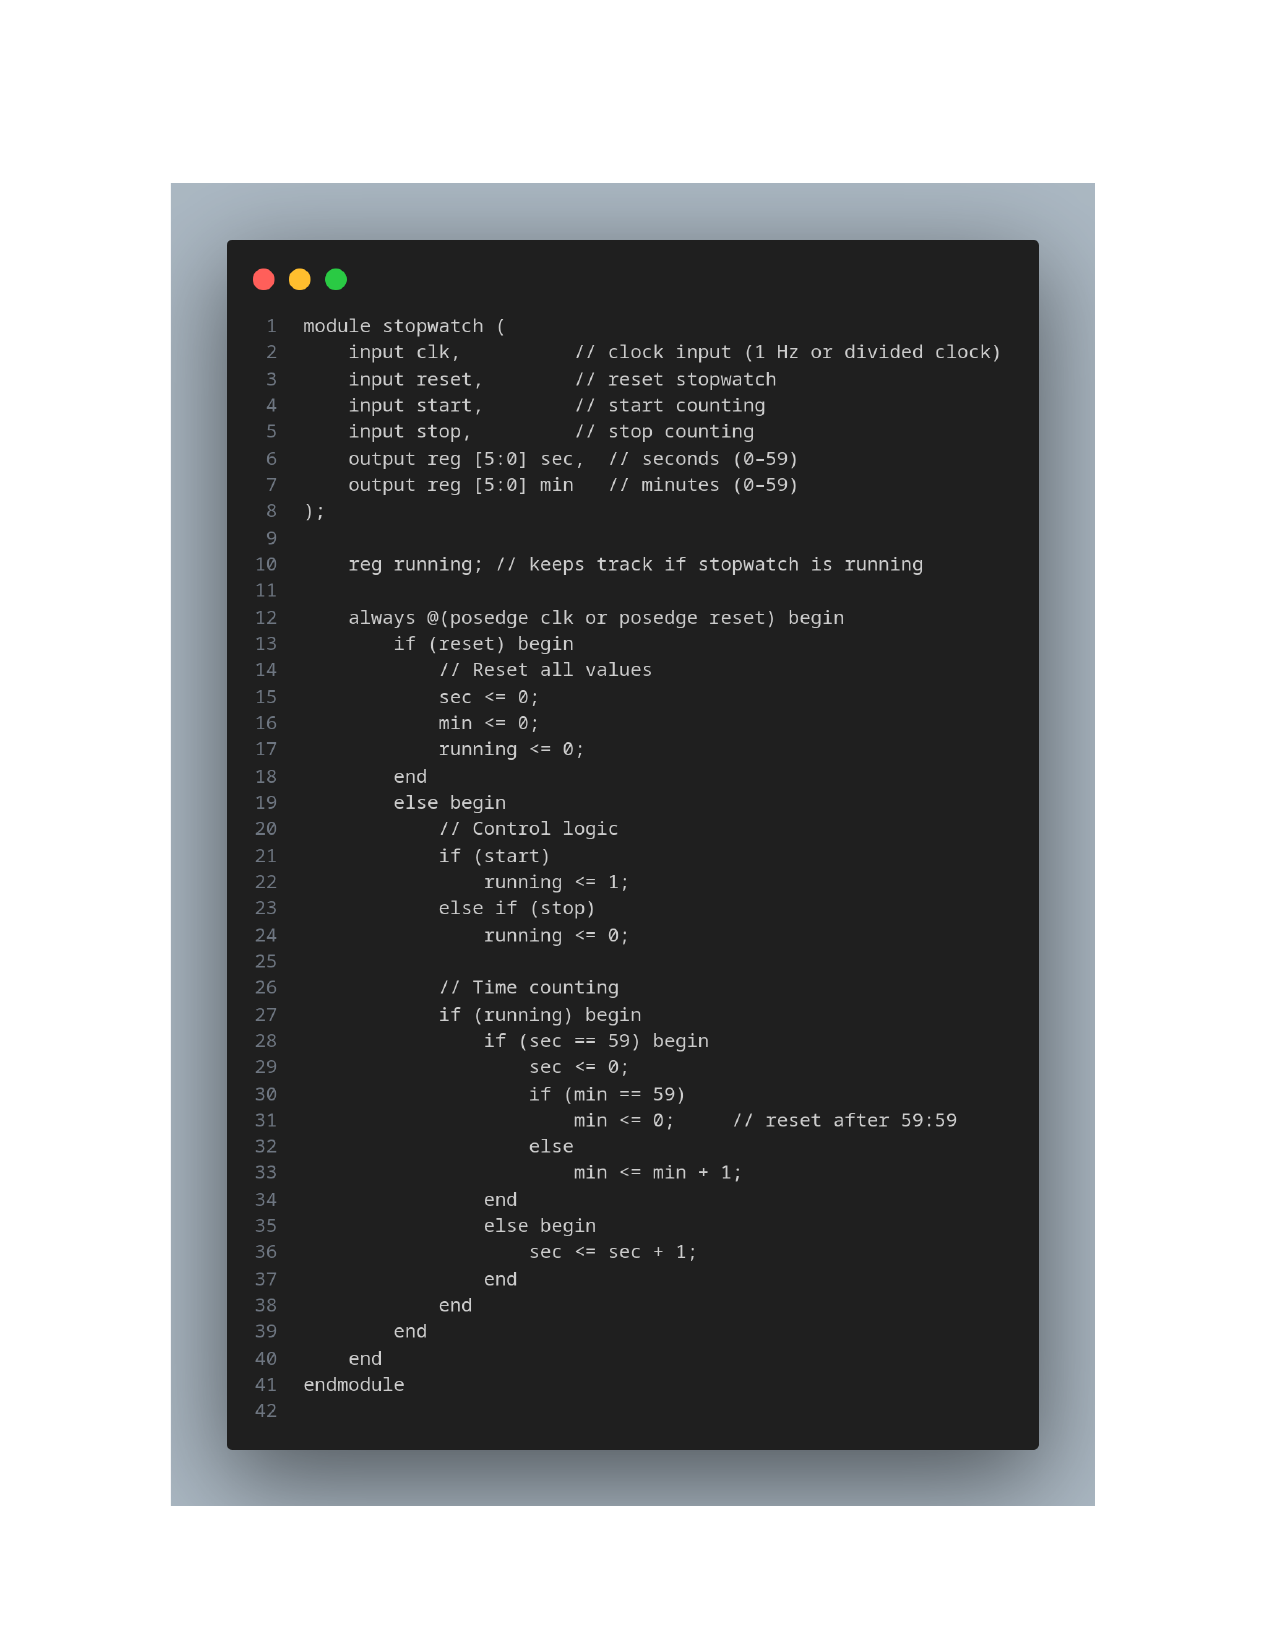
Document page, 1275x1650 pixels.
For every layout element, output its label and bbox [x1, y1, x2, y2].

picture [170, 183, 1095, 1506]
